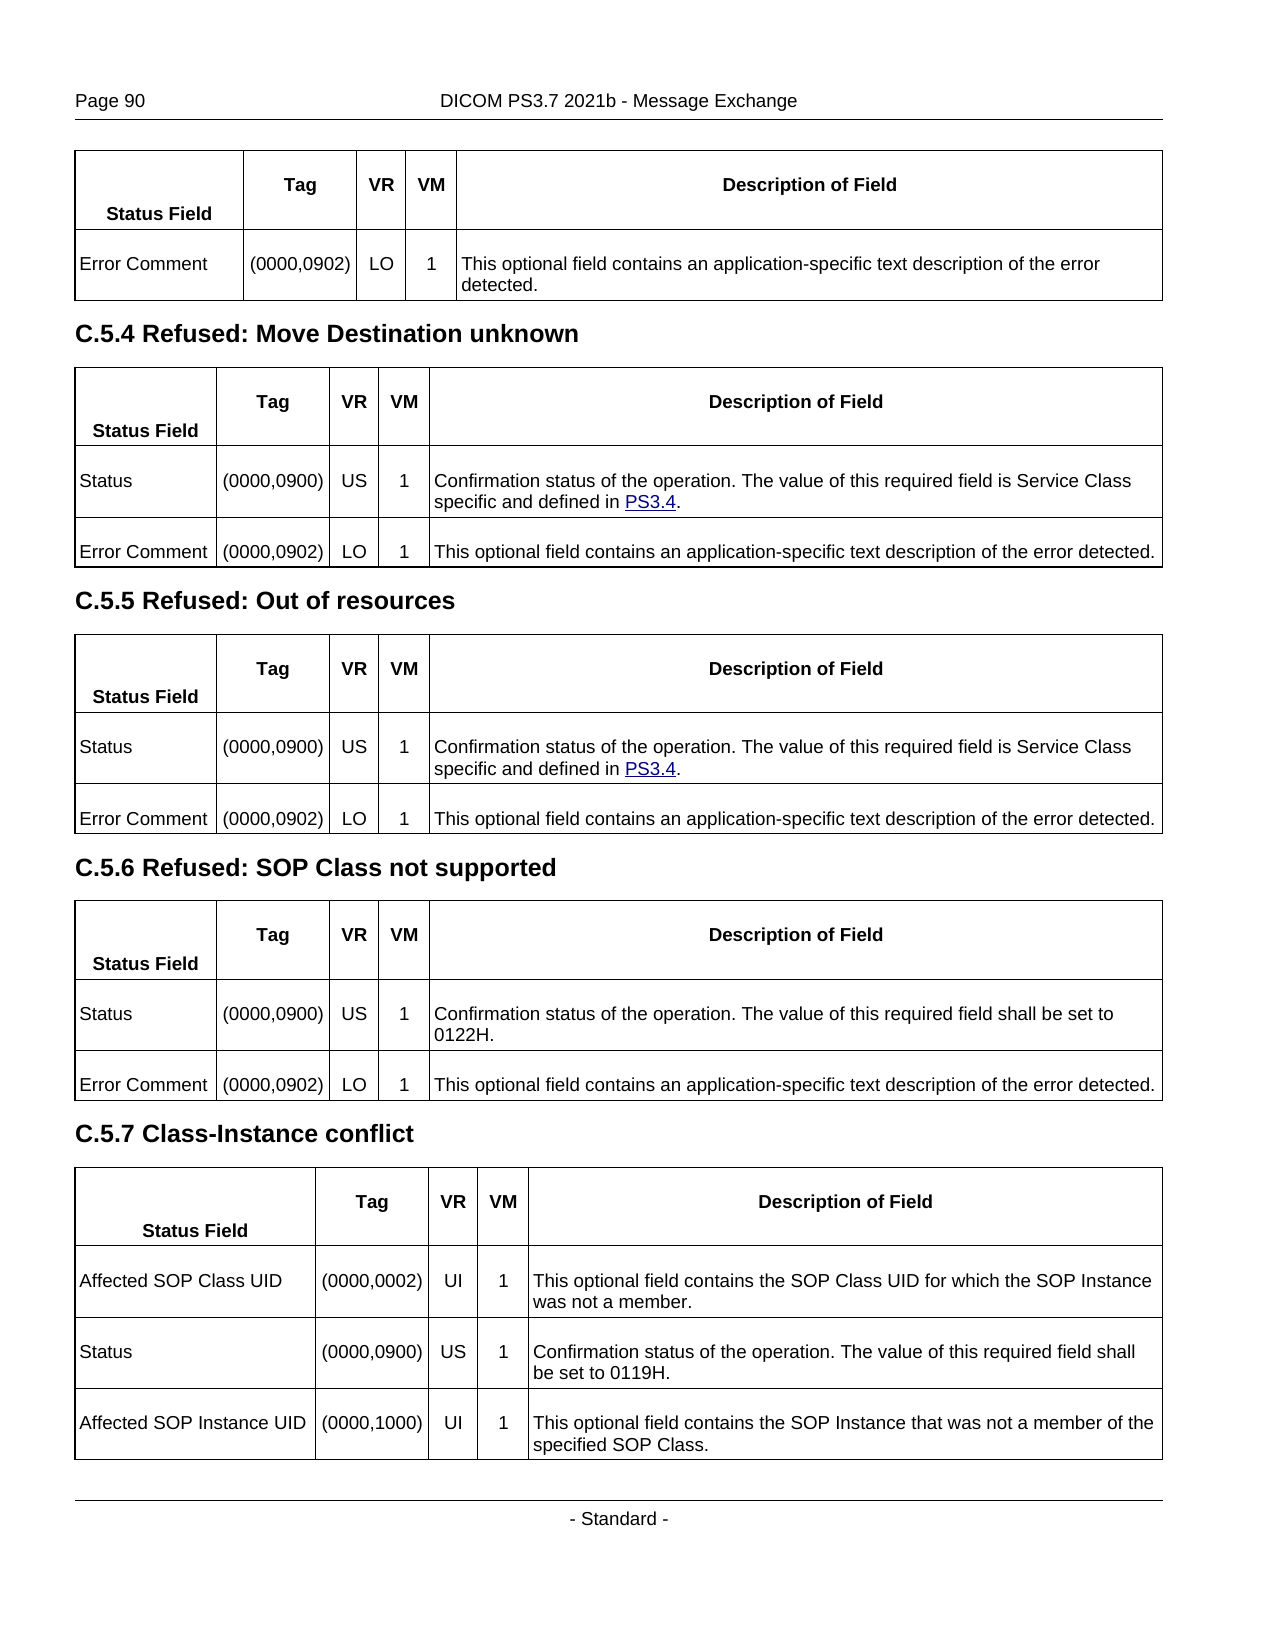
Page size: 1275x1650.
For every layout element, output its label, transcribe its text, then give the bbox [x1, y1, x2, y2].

table_cell Status [76, 713, 216, 783]
table_cell 1 [379, 1051, 429, 1100]
table_cell 1 [478, 1246, 528, 1317]
table_cell (0000,0002) [316, 1246, 428, 1317]
table_cell US [330, 713, 378, 783]
table_header VM [478, 1168, 528, 1245]
table_cell This optional field contains an application-specific text description of the error detected. [457, 230, 1162, 300]
table_cell 1 [379, 980, 429, 1050]
table_header Status Field [76, 635, 216, 712]
table_cell (0000,0902) [244, 230, 356, 300]
table_header Tag [217, 901, 329, 979]
text C.5.5 Refused: Out of resources [75, 586, 1162, 615]
table_cell Affected SOP Instance UID [76, 1389, 315, 1459]
table_cell Confirmation status of the operation. The value of this required field shall be set to 0119H. [529, 1318, 1162, 1388]
table_cell LO [357, 230, 405, 300]
table_cell Error Comment [76, 784, 216, 833]
table_cell 1 [379, 713, 429, 783]
table_cell This optional field contains the SOP Class UID for which the SOP Instance was not a member. [529, 1246, 1162, 1317]
table_cell Affected SOP Class UID [76, 1246, 315, 1317]
table_cell (0000,0902) [217, 1051, 329, 1100]
table_cell (0000,0900) [217, 980, 329, 1050]
table_header Description of Field [430, 368, 1162, 445]
table_cell (0000,0902) [217, 784, 329, 833]
table_cell Confirmation status of the operation. The value of this required field is Service Class specific and defined in PS3.4. [430, 713, 1162, 783]
table_header Status Field [76, 368, 216, 445]
table_header Description of Field [457, 151, 1162, 228]
table_header VR [330, 368, 378, 445]
table_header VM [379, 368, 429, 445]
table_header Description of Field [529, 1168, 1162, 1245]
text C.5.6 Refused: SOP Class not supported [75, 853, 1162, 882]
table_cell 1 [379, 446, 429, 517]
table_header VR [429, 1168, 477, 1245]
table_cell UI [429, 1246, 477, 1317]
table_header Tag [316, 1168, 428, 1245]
table_header VR [330, 635, 378, 712]
table_header Tag [217, 368, 329, 445]
table_cell 1 [379, 784, 429, 833]
text C.5.4 Refused: Move Destination unknown [75, 319, 1162, 348]
table_cell US [330, 980, 378, 1050]
table_cell 1 [379, 518, 429, 566]
table_cell LO [330, 784, 378, 833]
table_cell This optional field contains an application-specific text description of the error detected. [430, 518, 1162, 566]
table_header VM [379, 901, 429, 979]
text C.5.7 Class-Instance conflict [75, 1119, 1162, 1148]
table_header Tag [217, 635, 329, 712]
table_cell Error Comment [76, 230, 243, 300]
table_header Status Field [76, 1168, 315, 1245]
table_header VM [406, 151, 456, 228]
table_cell (0000,0900) [217, 713, 329, 783]
table_header Description of Field [430, 901, 1162, 979]
table_cell UI [429, 1389, 477, 1459]
table_header Status Field [76, 151, 243, 228]
table_cell Confirmation status of the operation. The value of this required field is Service Class specific and defined in PS3.4. [430, 446, 1162, 517]
table_cell US [429, 1318, 477, 1388]
table_cell (0000,1000) [316, 1389, 428, 1459]
table_cell LO [330, 1051, 378, 1100]
table_cell This optional field contains the SOP Instance that was not a member of the specified SOP Class. [529, 1389, 1162, 1459]
table_header VR [330, 901, 378, 979]
table_header Status Field [76, 901, 216, 979]
table_cell 1 [406, 230, 456, 300]
table_cell Error Comment [76, 518, 216, 566]
table_cell (0000,0902) [217, 518, 329, 566]
table_cell Status [76, 980, 216, 1050]
table_cell 1 [478, 1318, 528, 1388]
table_cell LO [330, 518, 378, 566]
table_cell Error Comment [76, 1051, 216, 1100]
table_cell This optional field contains an application-specific text description of the error detected. [430, 784, 1162, 833]
table_header VM [379, 635, 429, 712]
table_header Description of Field [430, 635, 1162, 712]
table_cell Status [76, 1318, 315, 1388]
table_cell (0000,0900) [217, 446, 329, 517]
table_cell This optional field contains an application-specific text description of the error detected. [430, 1051, 1162, 1100]
table_cell (0000,0900) [316, 1318, 428, 1388]
table_cell 1 [478, 1389, 528, 1459]
table_cell Confirmation status of the operation. The value of this required field shall be set to 0122H. [430, 980, 1162, 1050]
table_cell Status [76, 446, 216, 517]
table_header VR [357, 151, 405, 228]
table_header Tag [244, 151, 356, 228]
table_cell US [330, 446, 378, 517]
